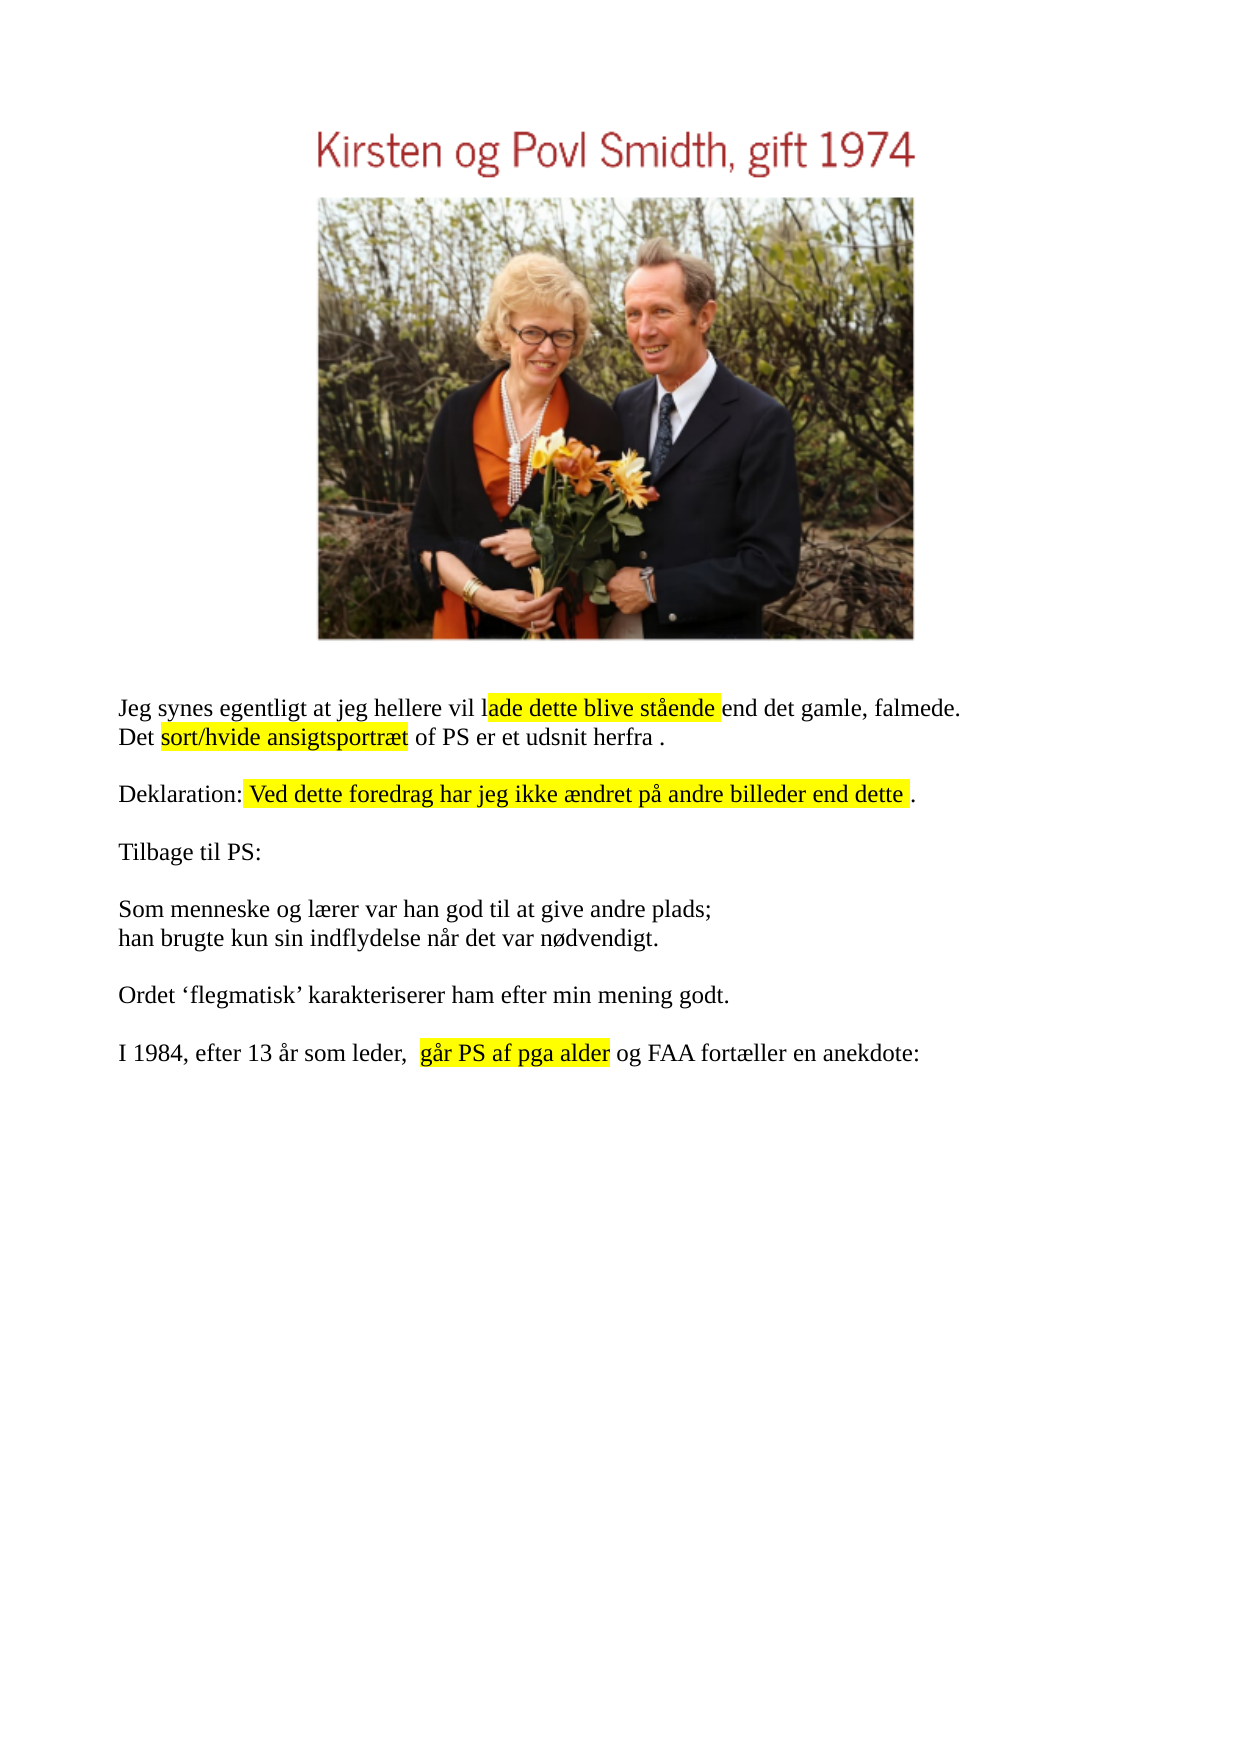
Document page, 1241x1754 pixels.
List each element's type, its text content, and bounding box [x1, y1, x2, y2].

picture [303, 118, 937, 661]
text Deklaration: Ved dette foredrag har jeg ikke ændret på andre billeder end dette . [118, 779, 1122, 808]
text Tilbage til PS: [118, 837, 1122, 866]
text han brugte kun sin indflydelse når det var nødvendigt. [118, 923, 1122, 952]
text Som menneske og lærer var han god til at give andre plads; [118, 894, 1122, 923]
text Det sort/hvide ansigtsportræt of PS er et udsnit herfra . [118, 722, 1122, 751]
text Ordet ‘flegmatisk’ karakteriserer ham efter min mening godt. [118, 981, 1122, 1009]
text Jeg synes egentligt at jeg hellere vil lade dette blive stående end det gamle, falmede. [118, 693, 1122, 722]
text I 1984, efter 13 år som leder, går PS af pga alder og FAA fortæller en anekdote: [118, 1038, 1122, 1067]
